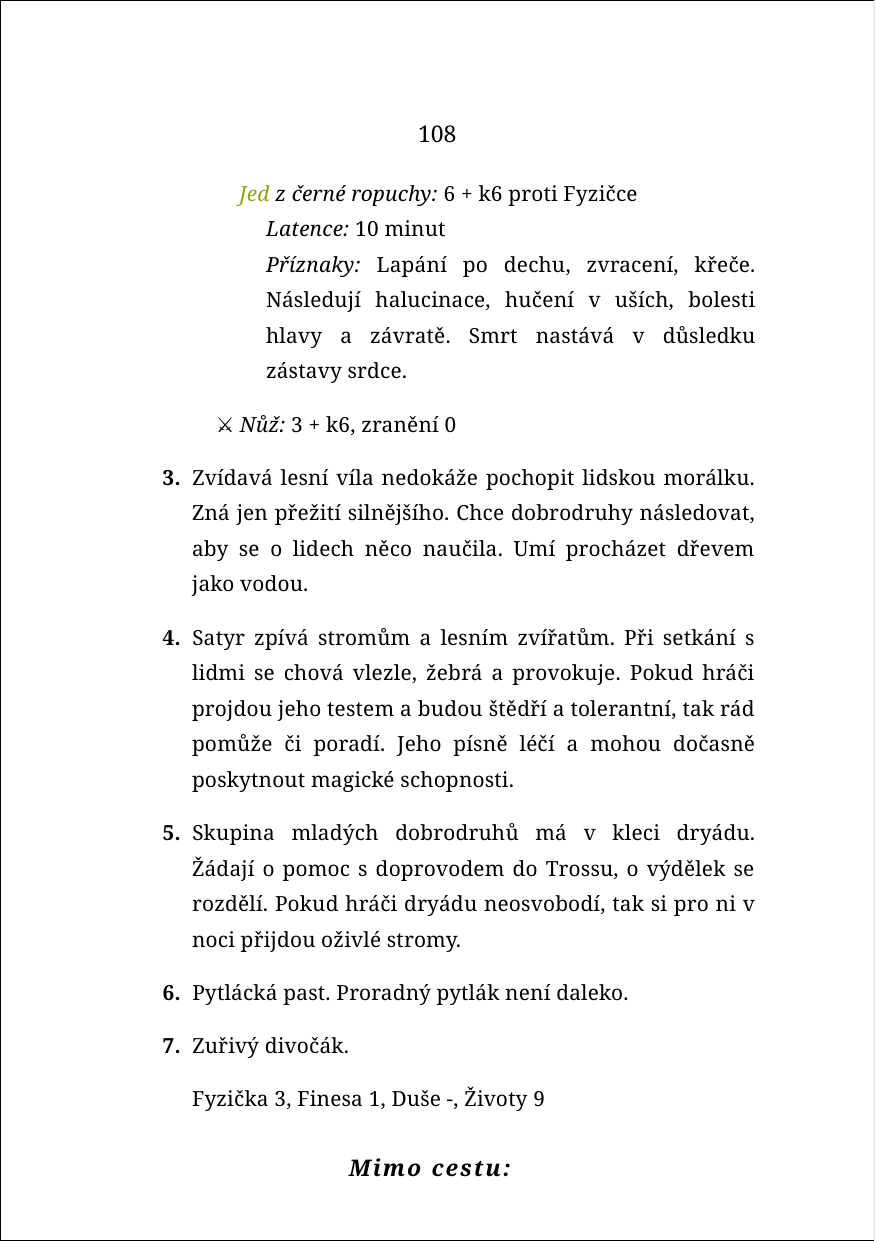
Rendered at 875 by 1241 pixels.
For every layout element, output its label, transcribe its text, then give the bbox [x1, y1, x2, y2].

list Jed z černé ropuchy: 6 + k6 proti Fyzičce [186, 179, 756, 207]
list Zuřivý divočák. [162, 1031, 756, 1059]
list Satyr zpívá stromům a lesním zvířatům. Při setkání s lidmi se chová vlezle, žebrá a provokuje. Pokud hráči projdou jeho testem a budou štědří a tolerantní, tak rád pomůže či poradí. Jeho písně léčí a mohou dočasně poskytnout magické schopnosti. [162, 623, 756, 793]
list Skupina mladých dobrodruhů má v kleci dryádu. Žádají o pomoc s doprovodem do Trossu, o výdělek se rozdělí. Pokud hráči dryádu neosvobodí, tak si pro ni v noci přijdou oživlé stromy. [162, 818, 756, 953]
list Pytlácká past. Proradný pytlák není daleko. [162, 978, 756, 1006]
list Příznaky: Lapání po dechu, zvracení, křeče. Následují halucinace, hučení v uších, bolesti hlavy a závratě. Smrt nastává v důsledku zástavy srdce. [213, 250, 756, 385]
list Latence: 10 minut [213, 214, 756, 243]
list Zvídavá lesní víla nedokáže pochopit lidskou morálku. Zná jen přežití silnějšího. Chce dobrodruhy následovat, aby se o lidech něco naučila. Umí procházet dřevem jako vodou. [162, 463, 756, 598]
list ⚔ Nůž: 3 + k6, zranění 0 [162, 410, 756, 438]
list Fyzička 3, Finesa 1, Duše -, Životy 9 [162, 1084, 756, 1113]
